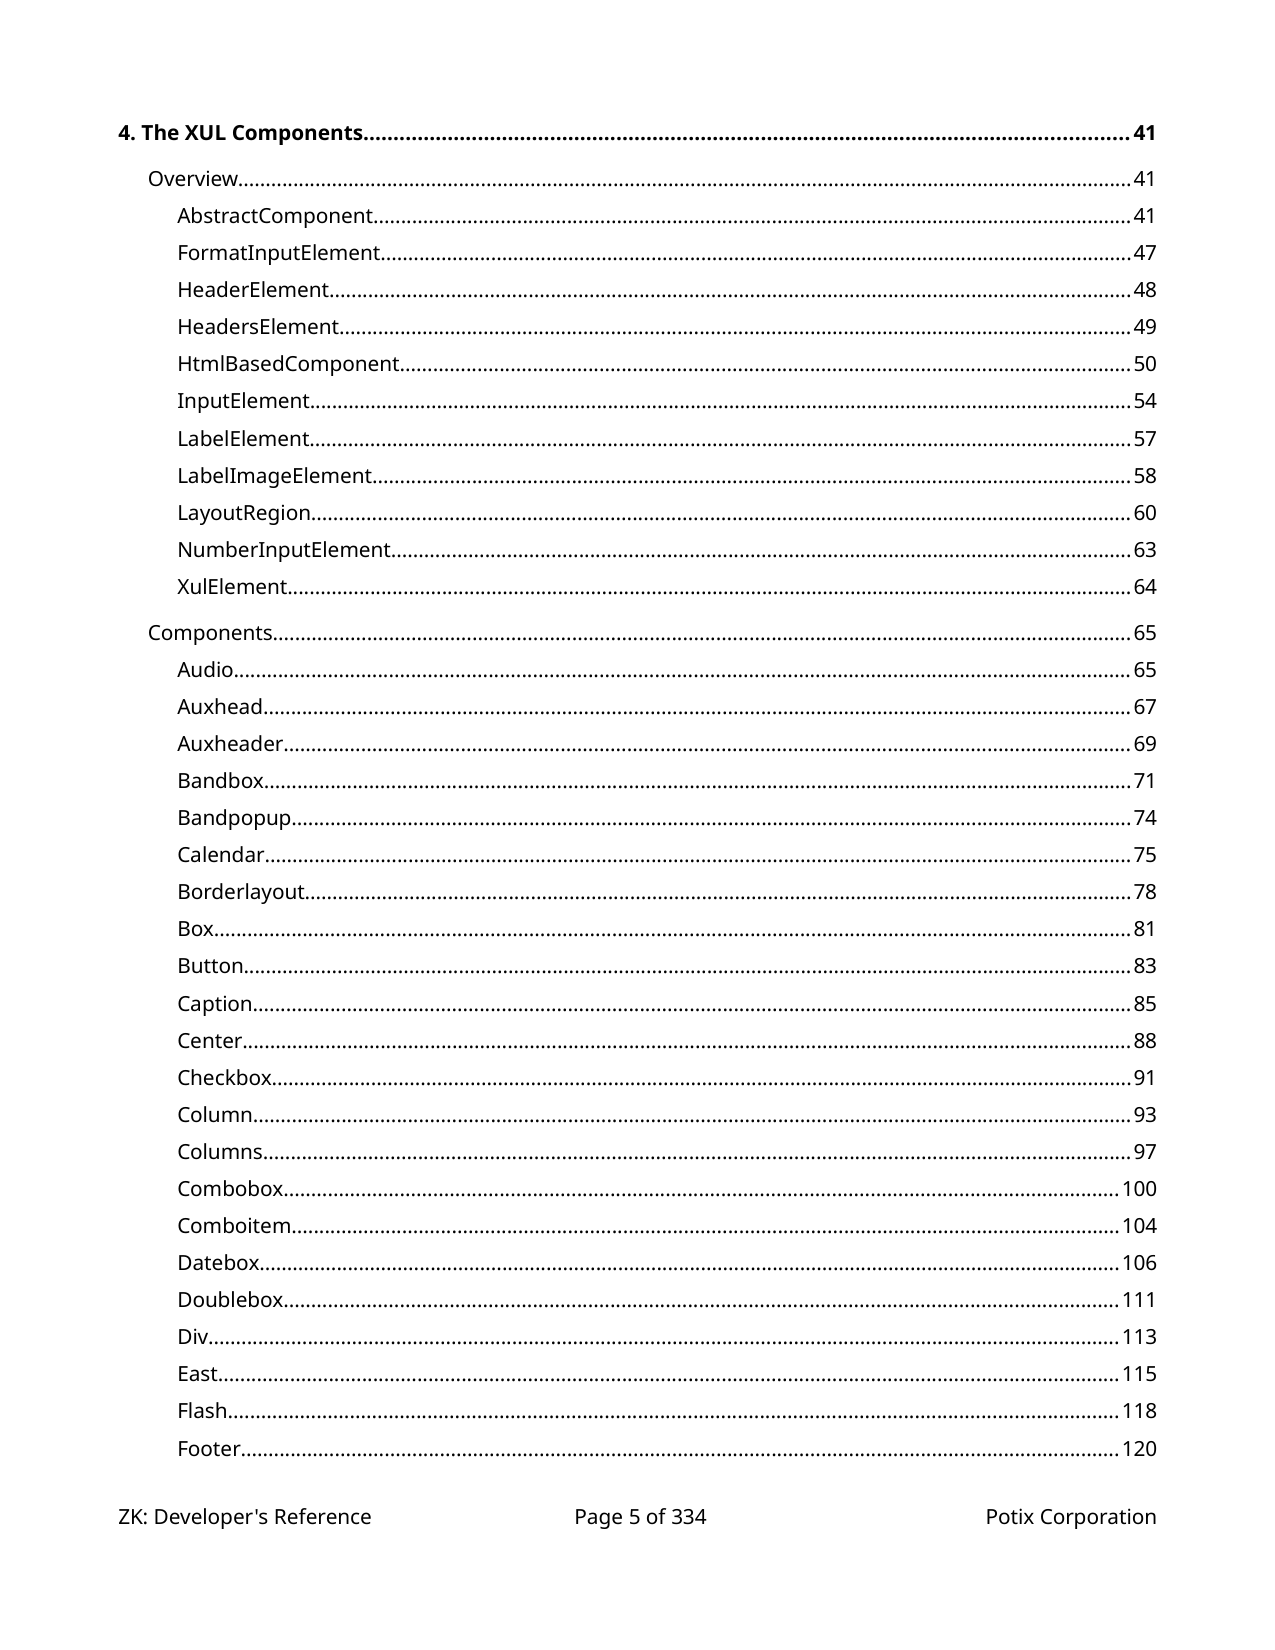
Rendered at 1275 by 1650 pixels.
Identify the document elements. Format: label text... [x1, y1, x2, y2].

text Bandbox 71 [177, 766, 1157, 794]
text Calendar 75 [177, 840, 1157, 869]
text Auxheader 69 [177, 729, 1157, 757]
text FormatInputElement 47 [177, 238, 1157, 266]
text Audio 65 [177, 655, 1157, 683]
text Column 93 [177, 1100, 1157, 1128]
text NumberInputElement 63 [177, 535, 1157, 563]
text HeadersElement 49 [177, 312, 1157, 341]
text 4. The XUL Components 41 [118, 118, 1157, 146]
text Checkbox 91 [177, 1063, 1157, 1091]
text InputElement 54 [177, 387, 1157, 415]
text Combobox 100 [177, 1174, 1157, 1202]
text Auxhead 67 [177, 692, 1157, 720]
text Bandpopup 74 [177, 803, 1157, 832]
text Box 81 [177, 914, 1157, 943]
text Comboitem 104 [177, 1211, 1157, 1239]
text Components 65 [148, 618, 1157, 646]
text Doublebox 111 [177, 1285, 1157, 1314]
text Div 113 [177, 1322, 1157, 1351]
text Overview 41 [148, 164, 1157, 192]
text LayoutRegion 60 [177, 498, 1157, 526]
text Flash 118 [177, 1397, 1157, 1425]
text Center 88 [177, 1026, 1157, 1054]
text East 115 [177, 1359, 1157, 1388]
text LabelImageElement 58 [177, 461, 1157, 489]
text HeaderElement 48 [177, 275, 1157, 303]
text HtmlBasedComponent 50 [177, 349, 1157, 378]
text Button 83 [177, 952, 1157, 980]
text Footer 120 [177, 1434, 1157, 1462]
text XulElement 64 [177, 572, 1157, 600]
text AbstractComponent 41 [177, 201, 1157, 229]
text Datebox 106 [177, 1248, 1157, 1277]
text Borderlayout 78 [177, 877, 1157, 906]
text Caption 85 [177, 989, 1157, 1017]
text LabelElement 57 [177, 424, 1157, 452]
text Columns 97 [177, 1137, 1157, 1165]
